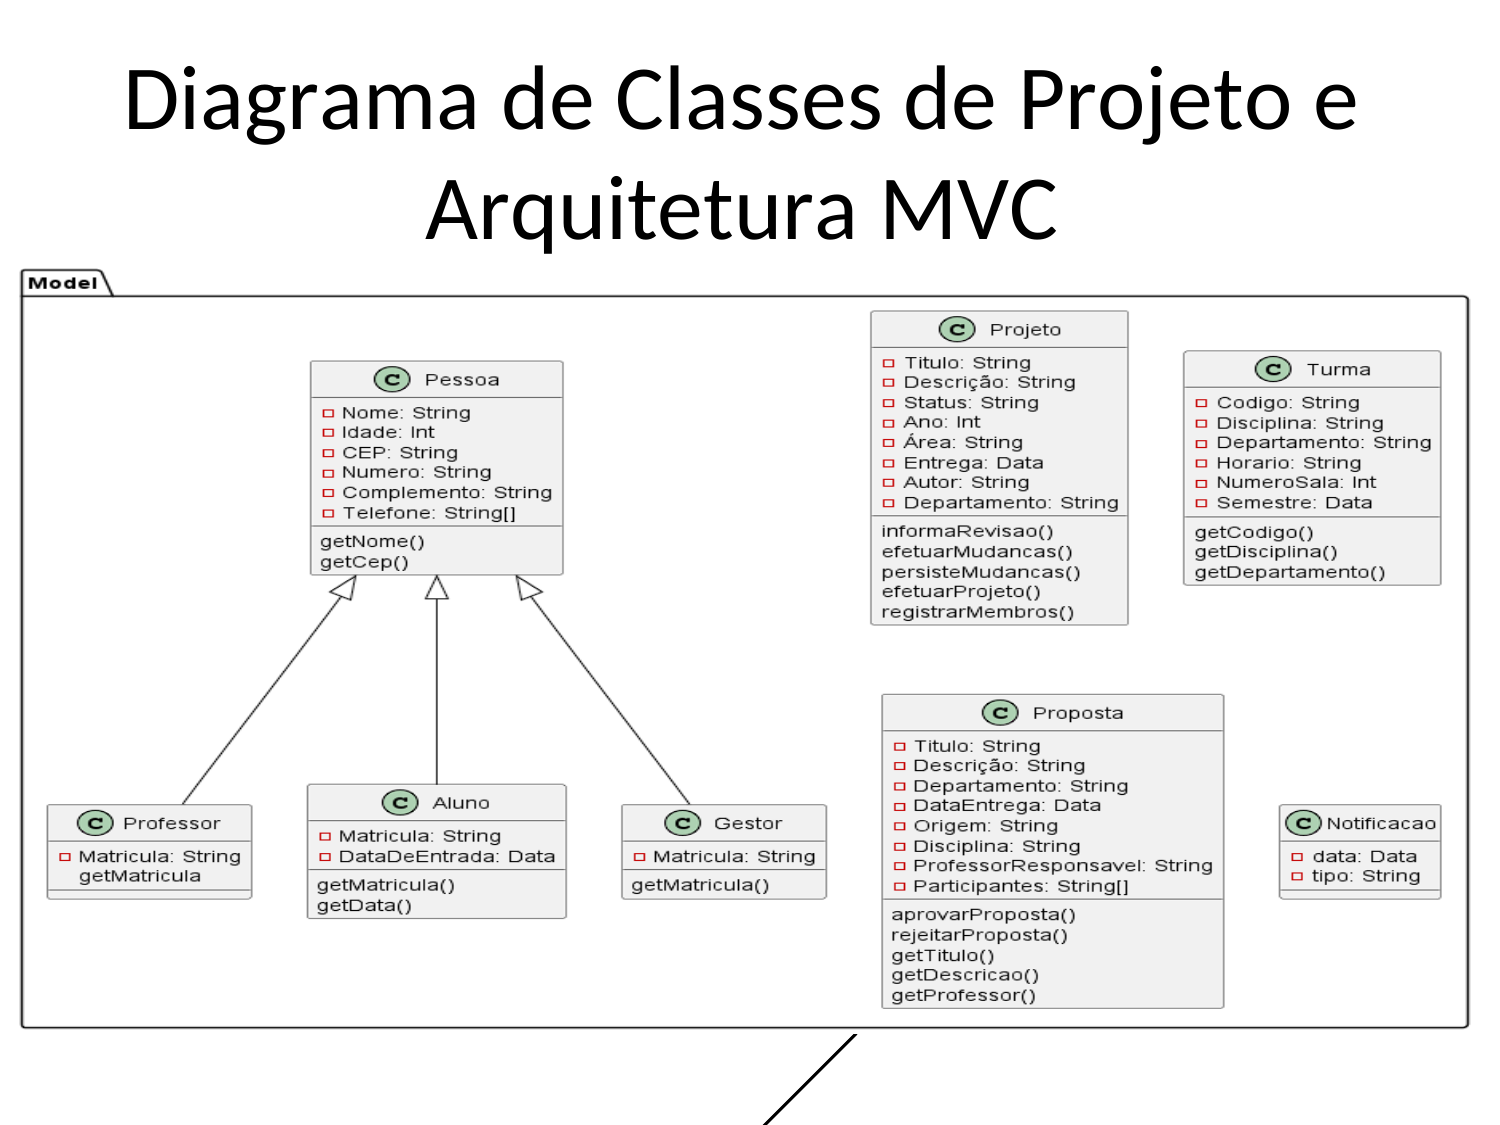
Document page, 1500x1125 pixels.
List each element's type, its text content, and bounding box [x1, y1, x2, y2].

title Diagrama de Classes de Projeto e Arquitetura MVC [67, 30, 1418, 265]
picture [15, 265, 1477, 1034]
